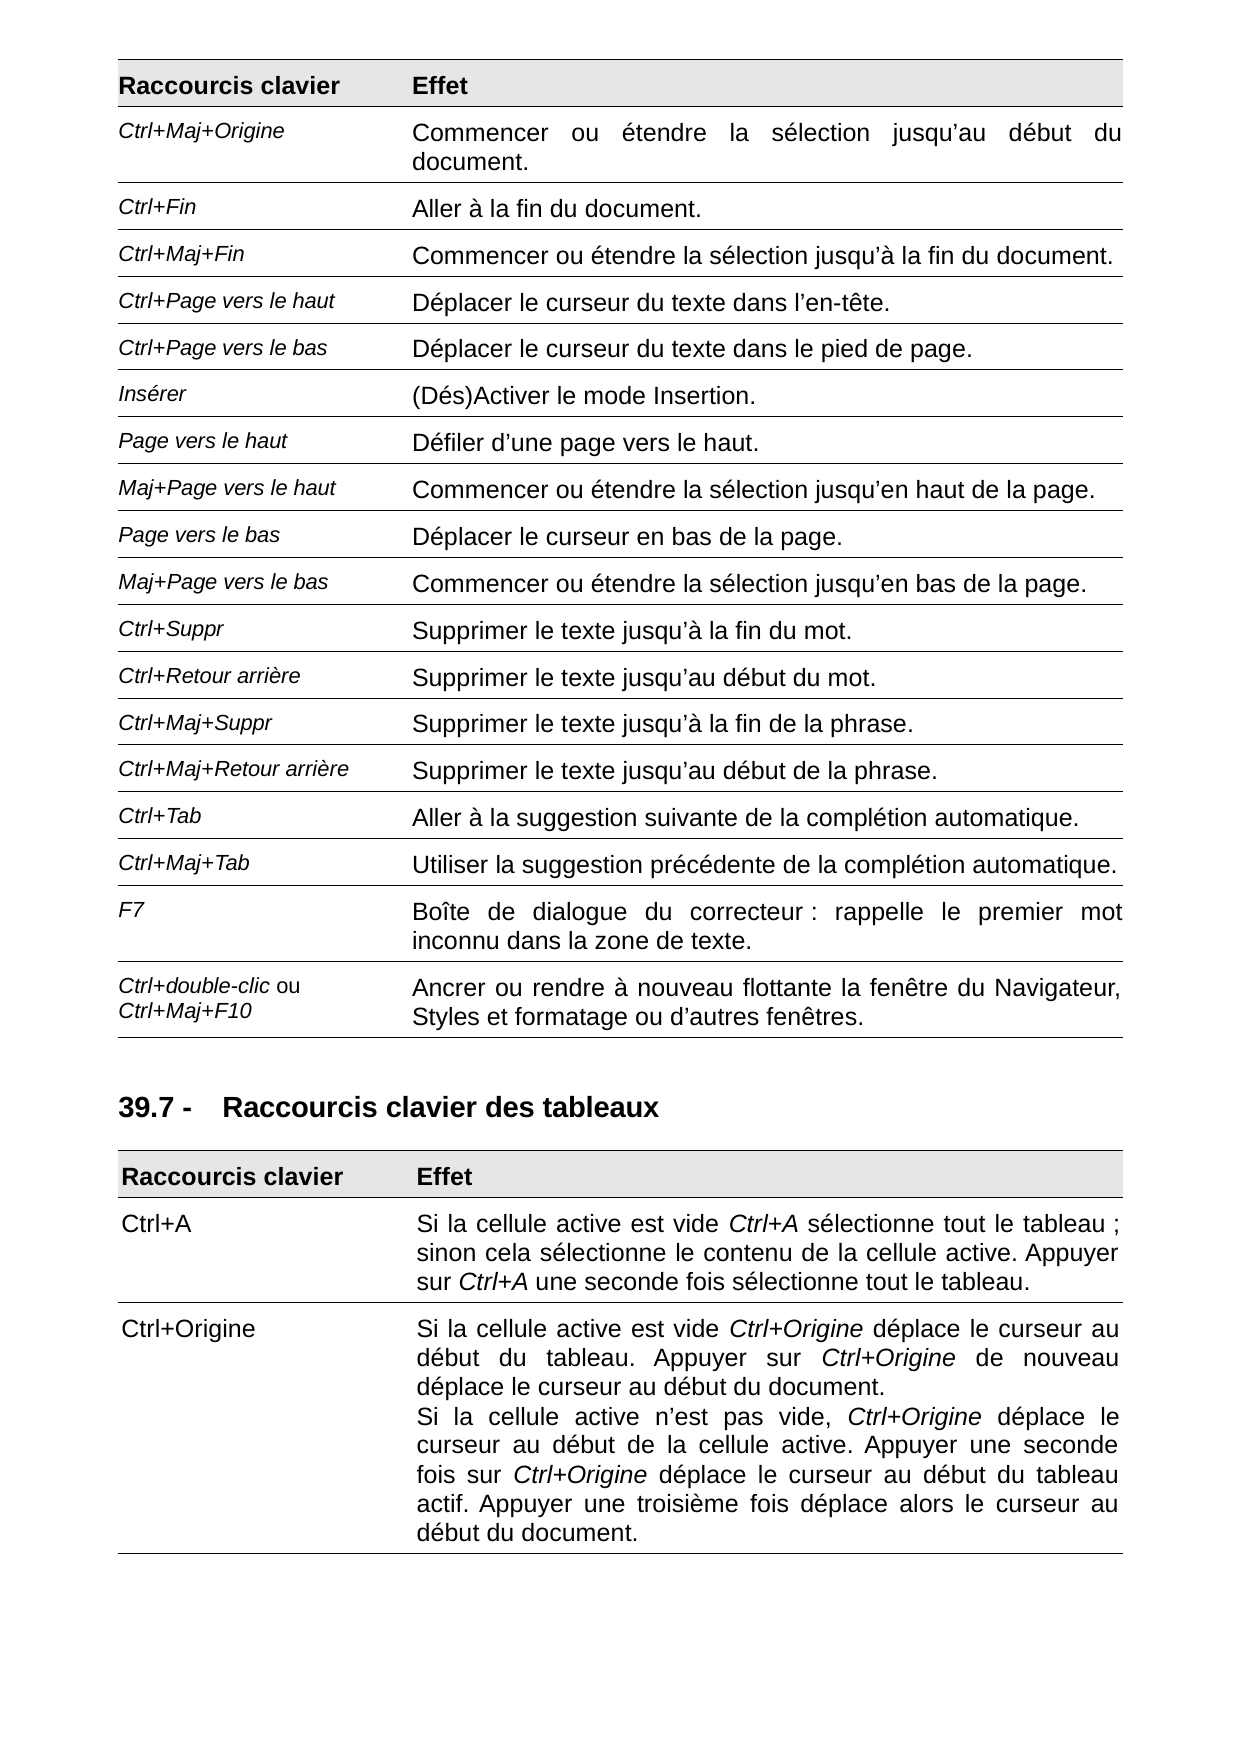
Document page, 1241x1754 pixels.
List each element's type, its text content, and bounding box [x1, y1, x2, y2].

table_cell Ctrl+Maj+Retour arrière [118, 745, 412, 791]
table_cell Si la cellule active est vide Ctrl+Origine déplace le curseur au début du tableau. Appuyer sur Ctrl+Origine de nouveau déplace le curseur au début du document. Si la cellule active n’est pas vide, Ctrl+Origine déplace le curseur au début de la cellule active. Appuyer une seconde fois sur Ctrl+Origine déplace le curseur au début du tableau actif. Appuyer une troisième fois déplace alors le curseur au début du document. [413, 1303, 1123, 1553]
table_cell Ctrl+Suppr [118, 605, 412, 651]
table_header Raccourcis clavier [118, 60, 412, 106]
table_cell Maj+Page vers le bas [118, 558, 412, 604]
table_cell Ctrl+double-clic ou Ctrl+Maj+F10 [118, 962, 412, 1037]
table_cell Ancrer ou rendre à nouveau flottante la fenêtre du Navigateur, Styles et formatage ou d’autres fenêtres. [412, 962, 1123, 1037]
table_cell (Dés)Activer le mode Insertion. [412, 370, 1123, 416]
table_cell Déplacer le curseur du texte dans le pied de page. [412, 324, 1123, 369]
table_header Raccourcis clavier [118, 1151, 413, 1197]
table_cell Page vers le bas [118, 511, 412, 557]
table_cell Commencer ou étendre la sélection jusqu’au début du document. [412, 107, 1123, 182]
table_cell Ctrl+Tab [118, 792, 412, 838]
table_cell Ctrl+Page vers le haut [118, 277, 412, 322]
table_cell Ctrl+Maj+Fin [118, 230, 412, 276]
table_cell Commencer ou étendre la sélection jusqu’à la fin du document. [412, 230, 1123, 276]
table_cell Ctrl+Origine [118, 1303, 413, 1553]
subtitle Raccourcis clavier des tableaux [118, 1090, 1122, 1124]
table_cell Supprimer le texte jusqu’au début de la phrase. [412, 745, 1123, 791]
table_header Effet [413, 1151, 1123, 1197]
table_cell Aller à la suggestion suivante de la complétion automatique. [412, 792, 1123, 838]
table_cell Déplacer le curseur du texte dans l’en-tête. [412, 277, 1123, 322]
table_cell Maj+Page vers le haut [118, 464, 412, 510]
table_cell Ctrl+Maj+Suppr [118, 699, 412, 744]
table_cell Ctrl+Retour arrière [118, 652, 412, 697]
table_cell Boîte de dialogue du correcteur : rappelle le premier mot inconnu dans la zone de texte. [412, 886, 1123, 961]
table_cell Utiliser la suggestion précédente de la complétion automatique. [412, 839, 1123, 885]
table_cell Page vers le haut [118, 417, 412, 463]
table_cell Aller à la fin du document. [412, 183, 1123, 229]
table_cell Supprimer le texte jusqu’à la fin de la phrase. [412, 699, 1123, 744]
table_cell Commencer ou étendre la sélection jusqu’en haut de la page. [412, 464, 1123, 510]
table_header Effet [412, 60, 1123, 106]
table_cell Ctrl+Maj+Tab [118, 839, 412, 885]
table_cell Ctrl+Fin [118, 183, 412, 229]
table_cell Commencer ou étendre la sélection jusqu’en bas de la page. [412, 558, 1123, 604]
table_cell F7 [118, 886, 412, 961]
table_cell Déplacer le curseur en bas de la page. [412, 511, 1123, 557]
table_cell Insérer [118, 370, 412, 416]
table_cell Ctrl+Maj+Origine [118, 107, 412, 182]
table_cell Supprimer le texte jusqu’à la fin du mot. [412, 605, 1123, 651]
table_cell Ctrl+Page vers le bas [118, 324, 412, 369]
table_cell Défiler d’une page vers le haut. [412, 417, 1123, 463]
table_cell Supprimer le texte jusqu’au début du mot. [412, 652, 1123, 697]
table_cell Si la cellule active est vide Ctrl+A sélectionne tout le tableau ; sinon cela sélectionne le contenu de la cellule active. Appuyer sur Ctrl+A une seconde fois sélectionne tout le tableau. [413, 1198, 1123, 1302]
table_cell Ctrl+A [118, 1198, 413, 1302]
